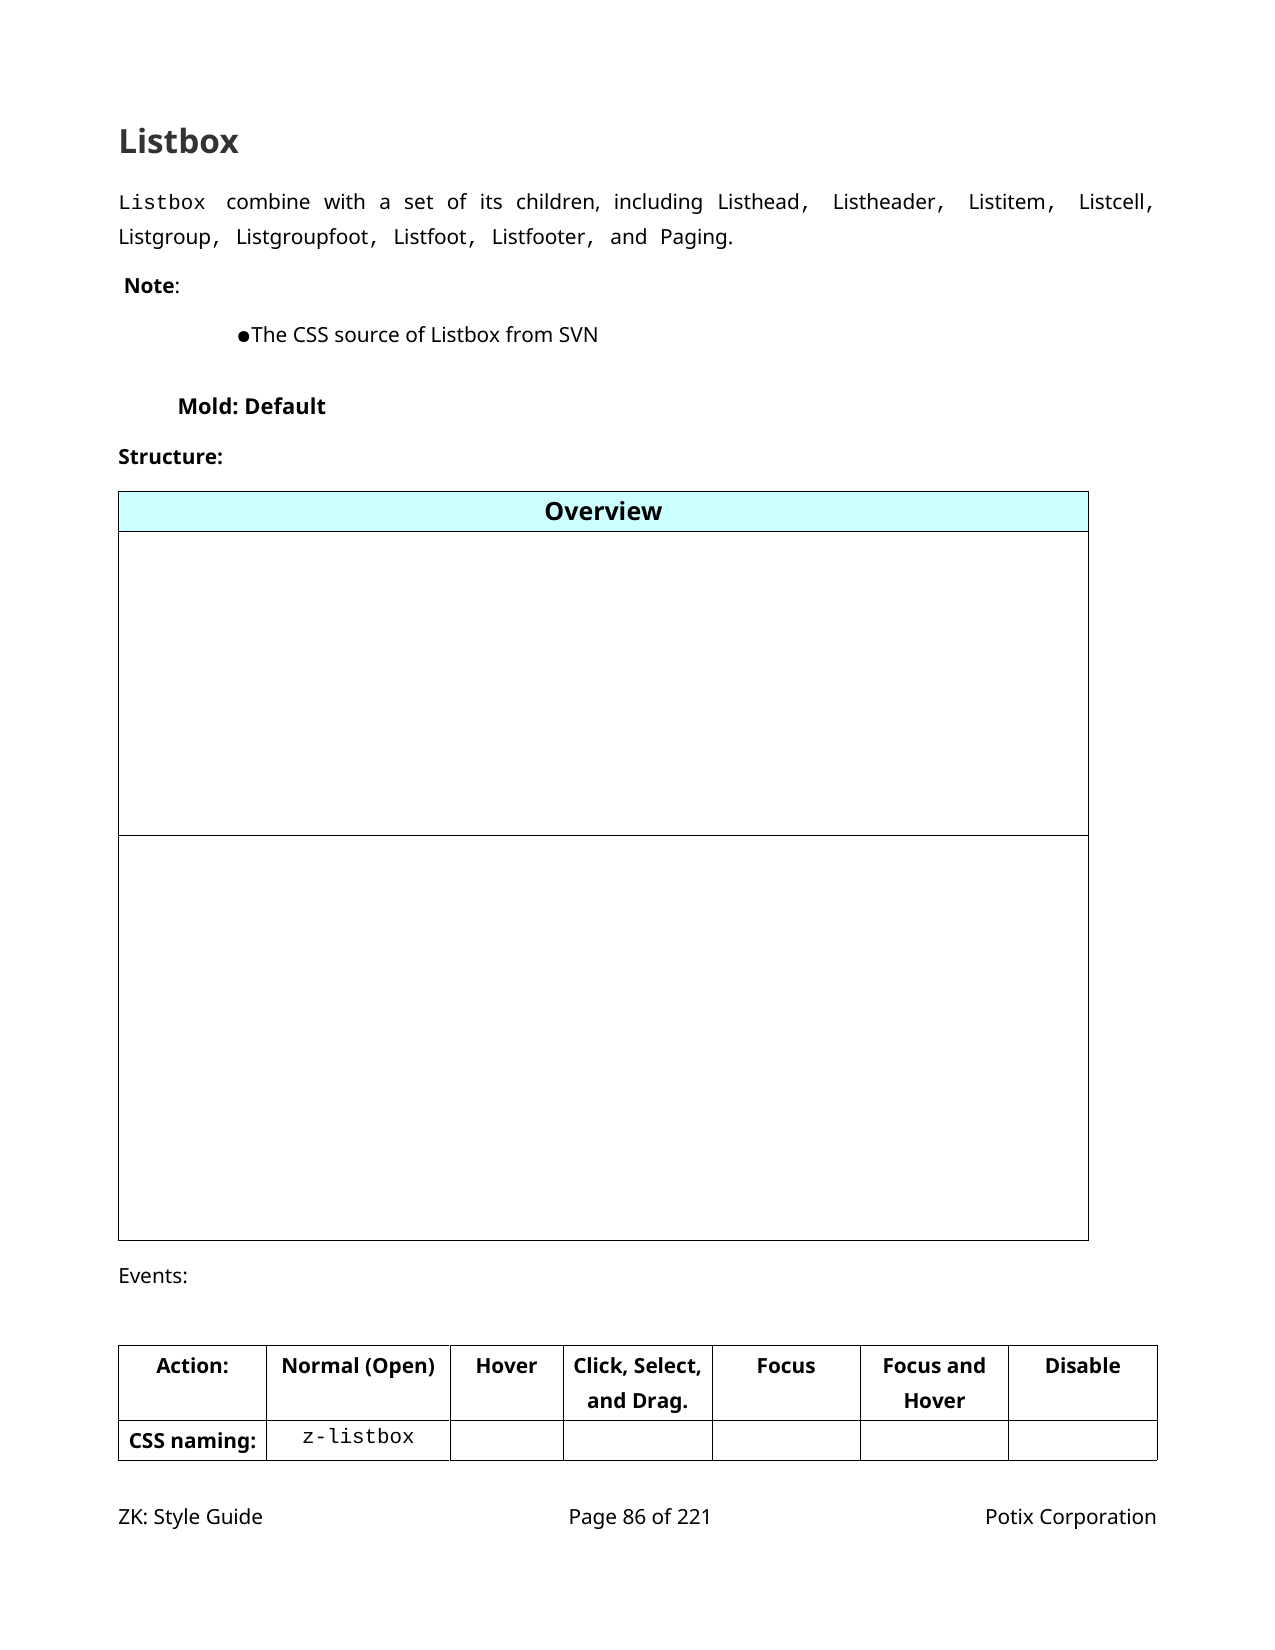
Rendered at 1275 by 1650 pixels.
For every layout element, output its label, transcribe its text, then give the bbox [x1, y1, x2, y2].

table_header Focus [713, 1346, 860, 1420]
table_cell [1009, 1421, 1157, 1460]
table_header Action: [119, 1346, 266, 1420]
table_cell [119, 532, 1088, 835]
subtitle Listbox [118, 118, 1157, 163]
table_cell [564, 1421, 712, 1460]
table_cell [451, 1421, 563, 1460]
text Structure: [118, 442, 1157, 470]
table_cell z-listbox [267, 1421, 449, 1460]
table_cell [119, 836, 1088, 1240]
table_header Normal (Open) [267, 1346, 449, 1420]
table_header Click, Select, and Drag. [564, 1346, 712, 1420]
text Events: [118, 1261, 1157, 1324]
text Note: [118, 272, 1157, 300]
table_header Disable [1009, 1346, 1157, 1420]
text Listbox combine with a set of its children, including Listhead, Listheader, Listitem, Listcell, Listgroup, Listgroupfoot, Listfoot, Listfooter, and Paging. [118, 187, 1157, 251]
subtitle Mold: Default [177, 391, 1157, 421]
table_header Focus and Hover [861, 1346, 1008, 1420]
table_header Overview [119, 492, 1088, 531]
table_cell [861, 1421, 1008, 1460]
table_cell CSS naming: [119, 1421, 266, 1460]
list The CSS source of Listbox from SVN [236, 321, 1157, 349]
table_header Hover [451, 1346, 563, 1420]
table_cell [713, 1421, 860, 1460]
